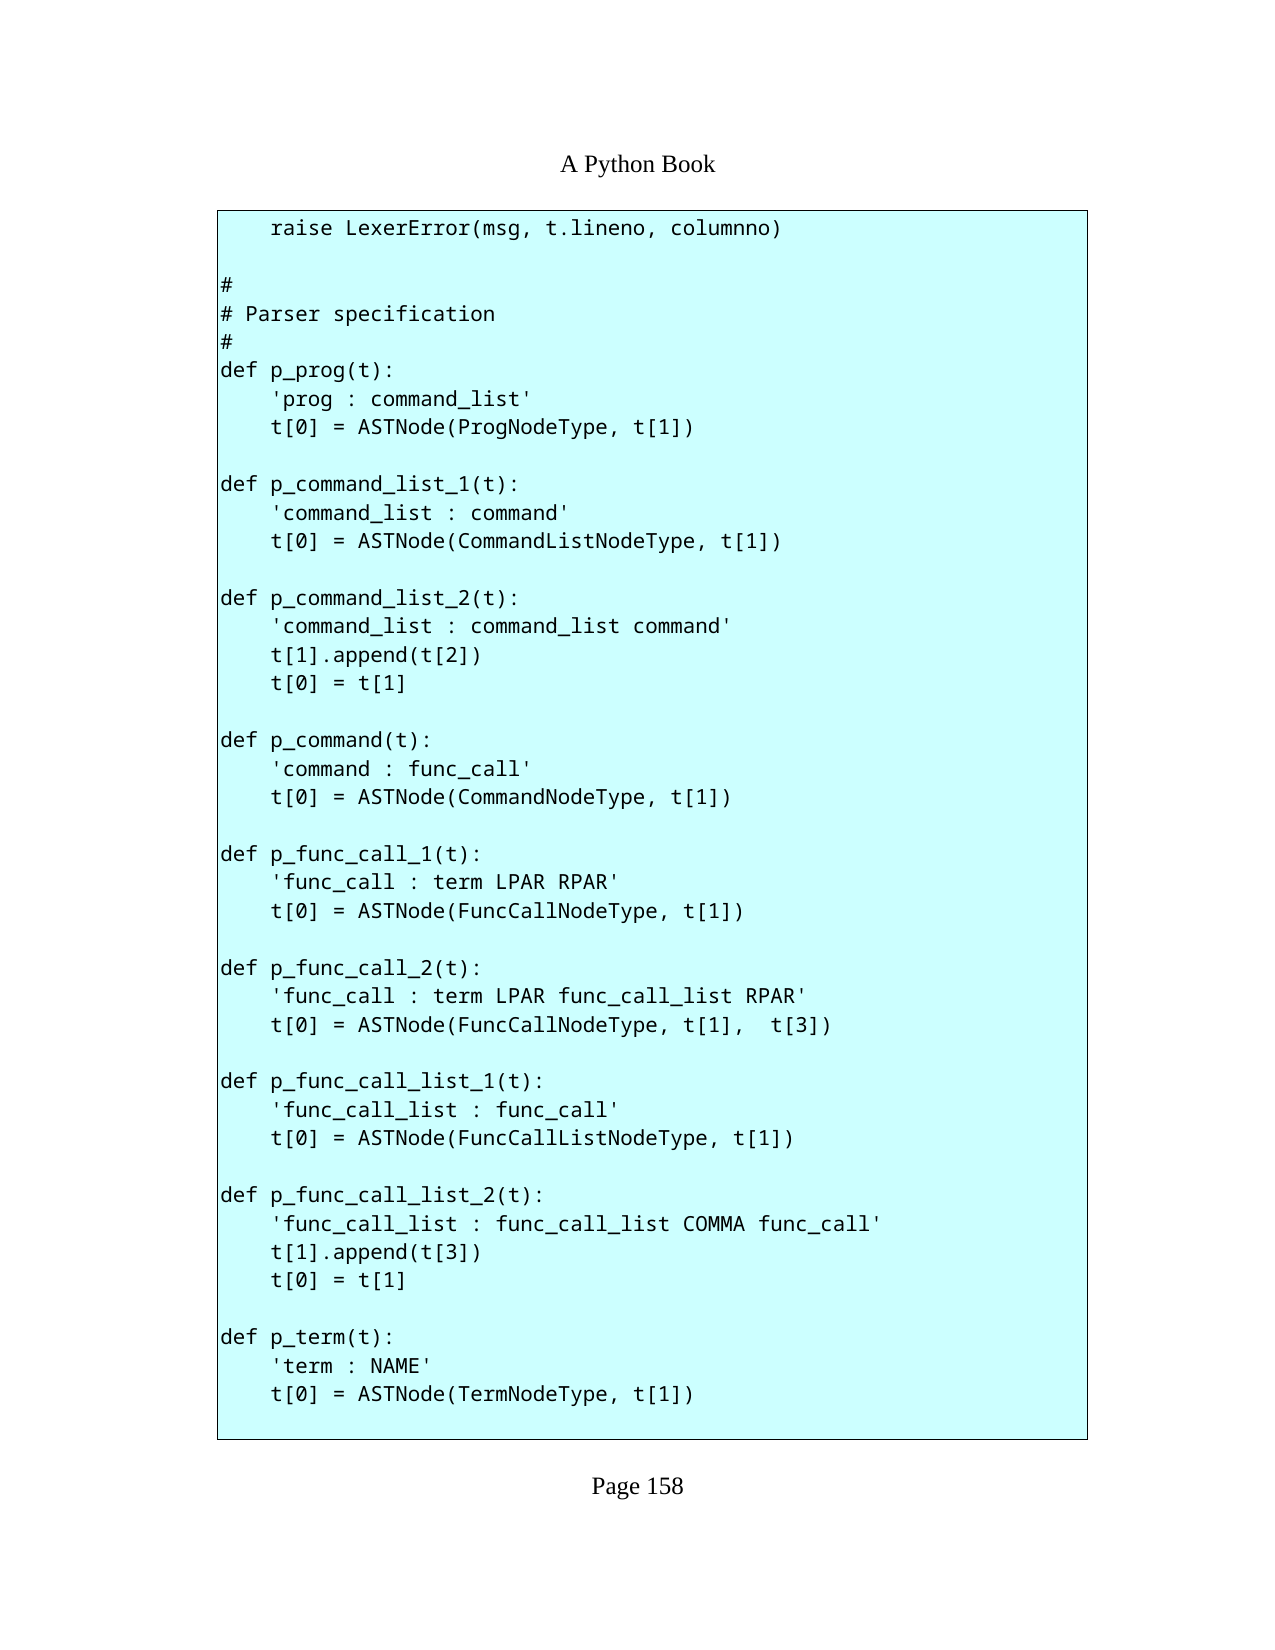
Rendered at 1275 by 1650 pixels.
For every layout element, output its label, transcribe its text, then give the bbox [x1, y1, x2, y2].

text raise LexerError(msg, t.lineno, columnno) # # Parser specification # def p_prog(t): 'prog : command_list' t[0] = ASTNode(ProgNodeType, t[1]) def p_command_list_1(t): 'command_list : command' t[0] = ASTNode(CommandListNodeType, t[1]) def p_command_list_2(t): 'command_list : command_list command' t[1].append(t[2]) t[0] = t[1] def p_command(t): 'command : func_call' t[0] = ASTNode(CommandNodeType, t[1]) def p_func_call_1(t): 'func_call : term LPAR RPAR' t[0] = ASTNode(FuncCallNodeType, t[1]) def p_func_call_2(t): 'func_call : term LPAR func_call_list RPAR' t[0] = ASTNode(FuncCallNodeType, t[1], t[3]) def p_func_call_list_1(t): 'func_call_list : func_call' t[0] = ASTNode(FuncCallListNodeType, t[1]) def p_func_call_list_2(t): 'func_call_list : func_call_list COMMA func_call' t[1].append(t[3]) t[0] = t[1] def p_term(t): 'term : NAME' t[0] = ASTNode(TermNodeType, t[1]) [218, 211, 1087, 1439]
